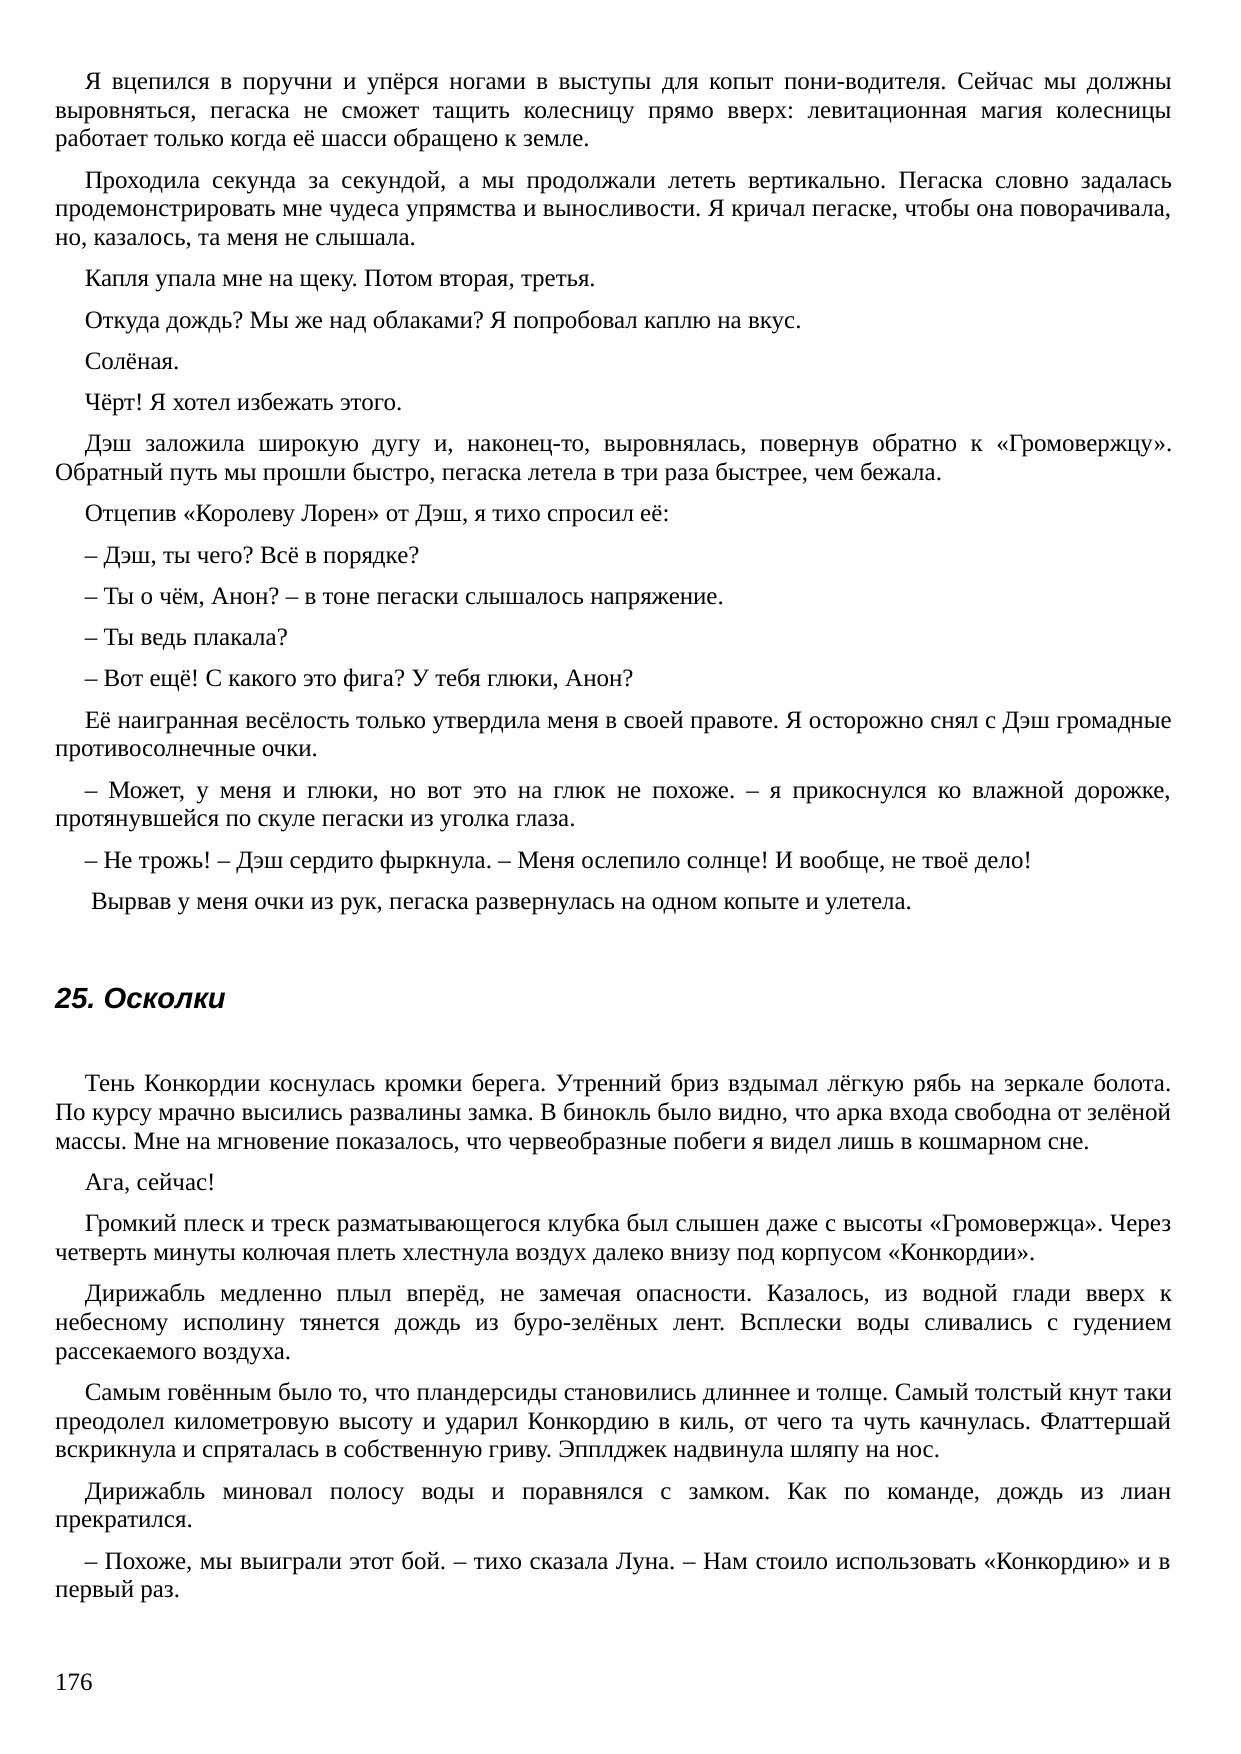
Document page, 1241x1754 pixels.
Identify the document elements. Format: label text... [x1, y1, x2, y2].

subtitle 25. Осколки [55, 981, 1173, 1014]
text Отцепив «Королеву Лорен» от Дэш, я тихо спросил её: [55, 498, 1173, 527]
text – Похоже, мы выиграли этот бой. – тихо сказала Луна. – Нам стоило использовать «Конкордию» и в первый раз. [55, 1546, 1173, 1603]
text – Вот ещё! С какого это фига? У тебя глюки, Анон? [55, 663, 1173, 692]
text Вырвав у меня очки из рук, пегаска развернулась на одном копыте и улетела. [55, 886, 1173, 915]
text – Ты о чём, Анон? – в тоне пегаски слышалось напряжение. [55, 581, 1173, 610]
text Дирижабль медленно плыл вперёд, не замечая опасности. Казалось, из водной глади вверх к небесному исполину тянется дождь из буро-зелёных лент. Всплески воды сливались с гудением рассекаемого воздуха. [55, 1278, 1173, 1364]
text – Не трожь! – Дэш сердито фыркнула. – Меня ослепило солнце! И вообще, не твоё дело! [55, 845, 1173, 873]
text Я вцепился в поручни и упёрся ногами в выступы для копыт пони-водителя. Сейчас мы должны выровняться, пегаска не сможет тащить колесницу прямо вверх: левитационная магия колесницы работает только когда её шасси обращено к земле. [55, 66, 1173, 152]
text – Дэш, ты чего? Всё в порядке? [55, 540, 1173, 568]
text Ага, сейчас! [55, 1167, 1173, 1196]
text Чёрт! Я хотел избежать этого. [55, 387, 1173, 416]
text Дирижабль миновал полосу воды и поравнялся с замком. Как по команде, дождь из лиан прекратился. [55, 1476, 1173, 1533]
text Откуда дождь? Мы же над облаками? Я попробовал каплю на вкус. [55, 305, 1173, 333]
text – Может, у меня и глюки, но вот это на глюк не похоже. – я прикоснулся ко влажной дорожке, протянувшейся по скуле пегаски из уголка глаза. [55, 775, 1173, 832]
text Тень Конкордии коснулась кромки берега. Утренний бриз вздымал лёгкую рябь на зеркале болота. По курсу мрачно высились развалины замка. В бинокль было видно, что арка входа свободна от зелёной массы. Мне на мгновение показалось, что червеобразные побеги я видел лишь в кошмарном сне. [55, 1068, 1173, 1154]
text Дэш заложила широкую дугу и, наконец-то, выровнялась, повернув обратно к «Громовержцу». Обратный путь мы прошли быстро, пегаска летела в три раза быстрее, чем бежала. [55, 428, 1173, 486]
text Капля упала мне на щеку. Потом вторая, третья. [55, 263, 1173, 292]
text Самым говённым было то, что пландерсиды становились длиннее и толще. Самый толстый кнут таки преодолел километровую высоту и ударил Конкордию в киль, от чего та чуть качнулась. Флаттершай вскрикнула и спряталась в собственную гриву. Эпплджек надвинула шляпу на нос. [55, 1377, 1173, 1463]
text Проходила секунда за секундой, а мы продолжали лететь вертикально. Пегаска словно задалась продемонстрировать мне чудеса упрямства и выносливости. Я кричал пегаске, чтобы она поворачивала, но, казалось, та меня не слышала. [55, 165, 1173, 251]
text Громкий плеск и треск разматывающегося клубка был слышен даже с высоты «Громовержца». Через четверть минуты колючая плеть хлестнула воздух далеко внизу под корпусом «Конкордии». [55, 1208, 1173, 1266]
text Солёная. [55, 346, 1173, 375]
text Её наигранная весёлость только утвердила меня в своей правоте. Я осторожно снял с Дэш громадные противосолнечные очки. [55, 705, 1173, 762]
text – Ты ведь плакала? [55, 622, 1173, 651]
